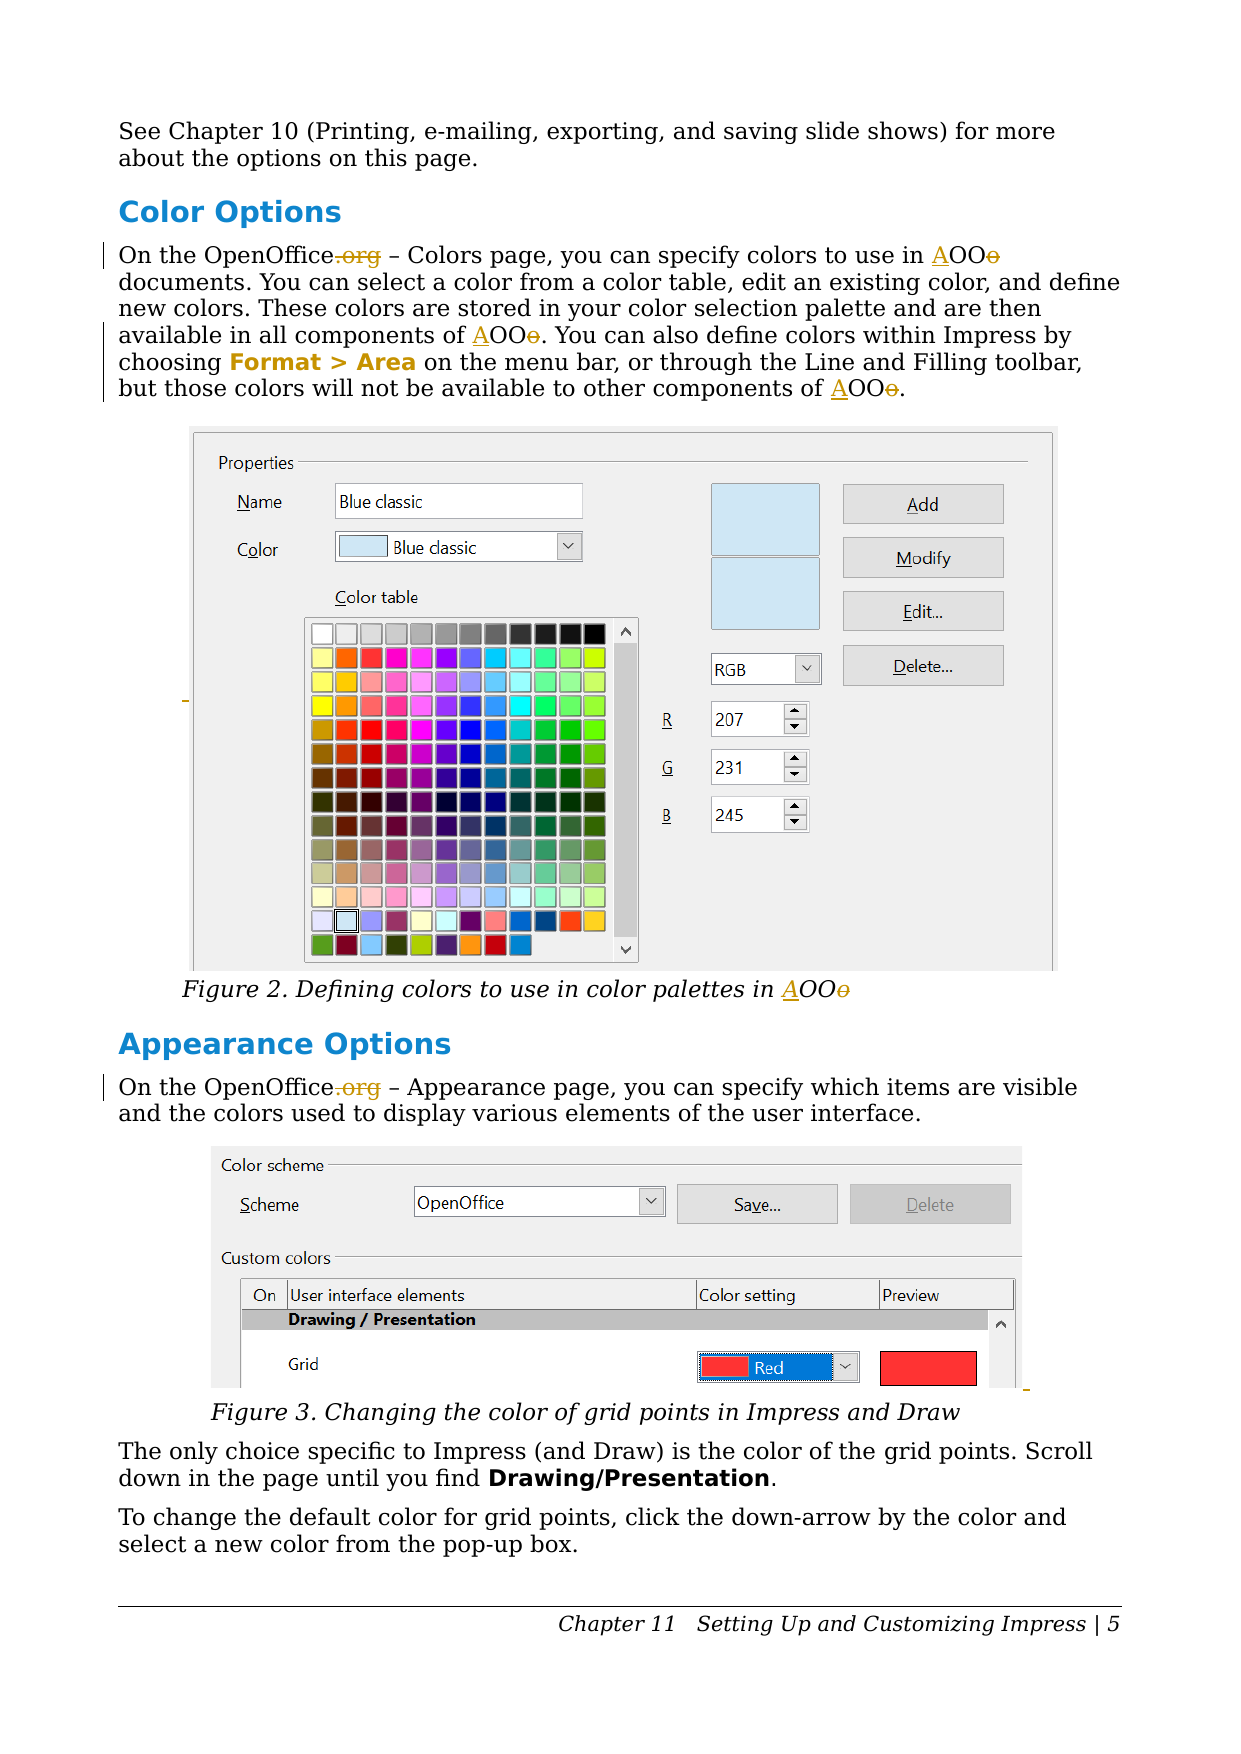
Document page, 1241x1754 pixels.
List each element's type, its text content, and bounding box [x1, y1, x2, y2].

picture [210, 1146, 1023, 1388]
picture [189, 426, 1058, 971]
text Figure 2. Defining colors to use in color palettes in AOO [182, 977, 1058, 1003]
subtitle Color Options [118, 196, 1122, 230]
subtitle Appearance Options [118, 1028, 1122, 1062]
text On the OpenOffice – Colors page, you can specify colors to use in AOO documents. You can select a color from a color table, edit an existing color, and define new colors. These colors are stored in your color selection palette and are then available in all components of AOO. You can also define colors within Impress by choosing Format > Area on the menu bar, or through the Line and Filling toolbar, but those colors will not be available to other components of AOO. [118, 242, 1122, 402]
text Figure 3. Changing the color of grid points in Impress and Draw [211, 1399, 1029, 1426]
text The only choice specific to Impress (and Draw) is the color of the grid points. Scroll down in the page until you find Drawing/Presentation. [118, 1438, 1122, 1492]
text See Chapter 10 (Printing, e-mailing, exporting, and saving slide shows) for more about the options on this page. [118, 118, 1122, 171]
list On the OpenOffice – Appearance page, you can specify which items are visible and the colors used to display various elements of the user interface. [118, 1074, 1122, 1127]
text To change the default color for grid points, click the down-arrow by the color and select a new color from the pop-up box. [118, 1504, 1122, 1558]
